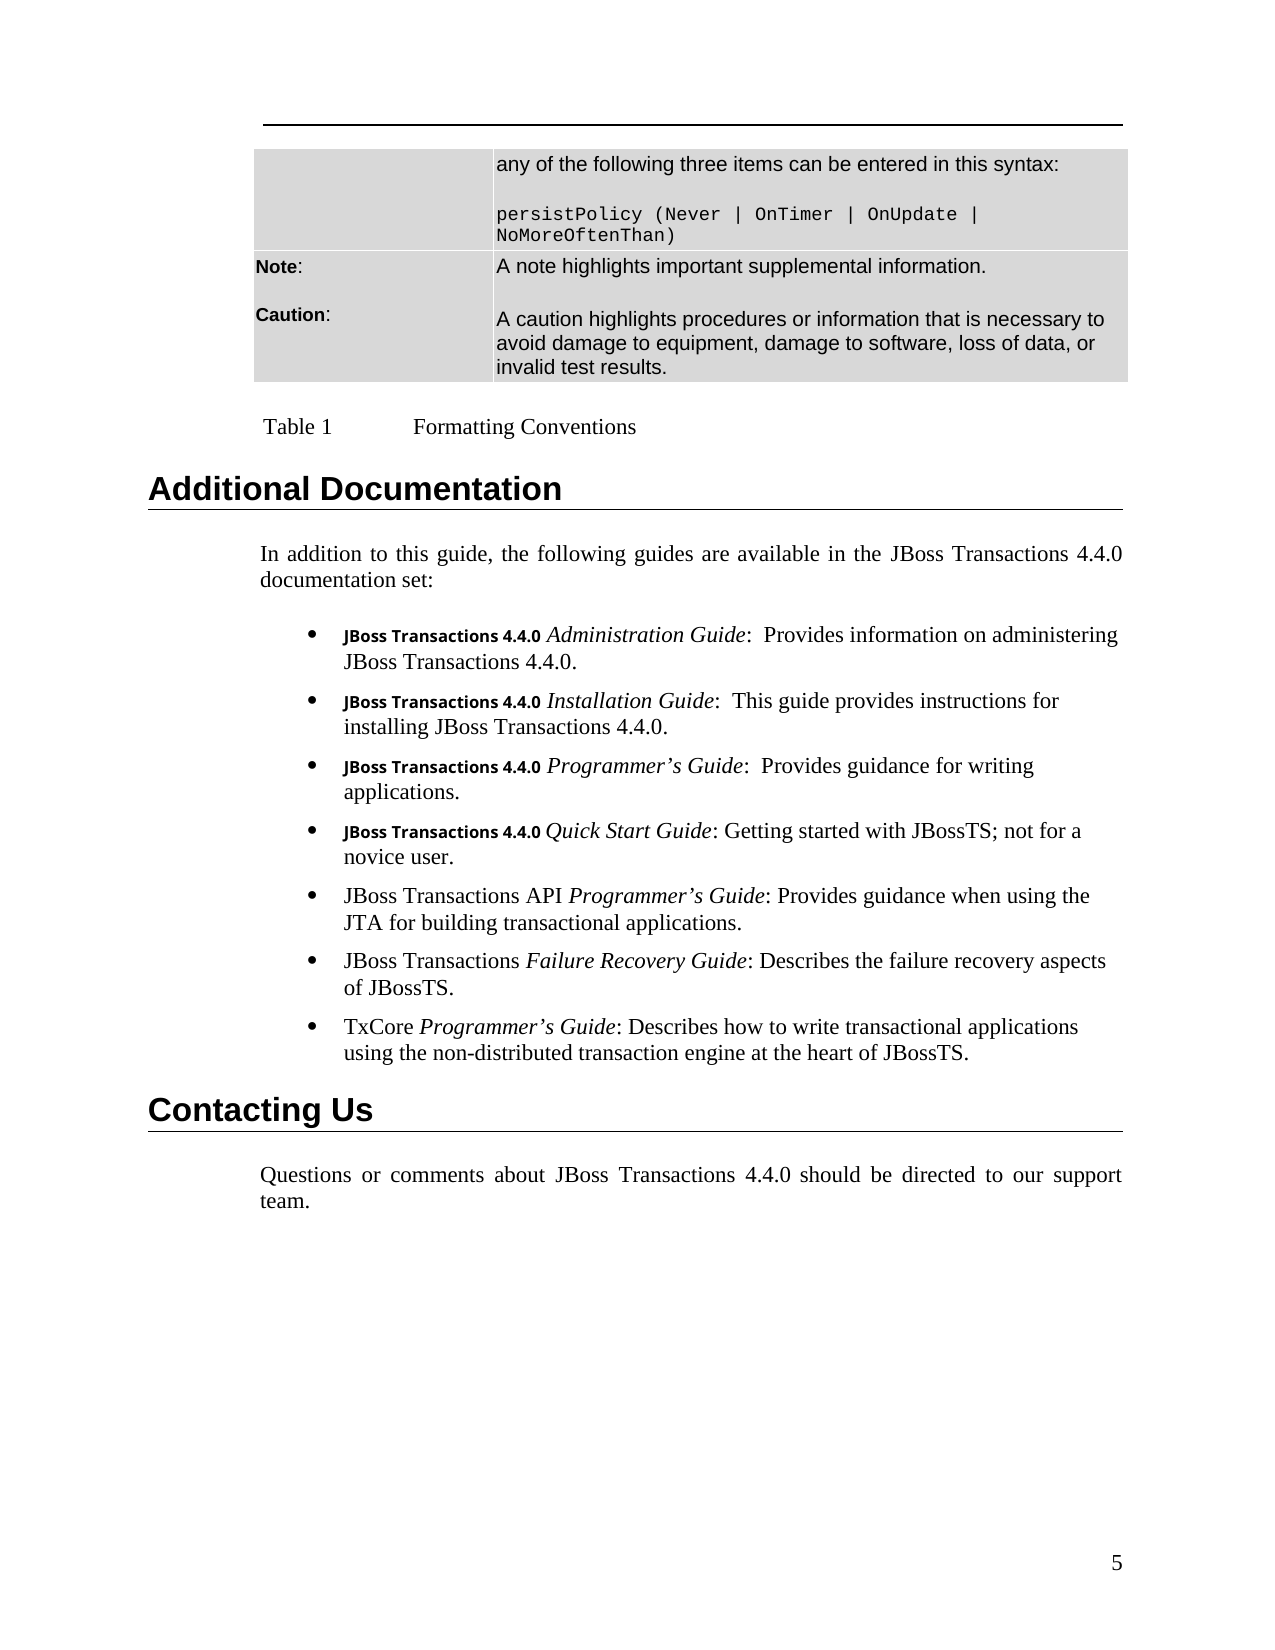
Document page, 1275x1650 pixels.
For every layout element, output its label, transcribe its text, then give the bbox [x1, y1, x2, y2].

list JBoss Transactions 4.4.0 Quick Start Guide: Getting started with JBossTS; not for a novice user. [308, 817, 1123, 870]
subtitle Contacting Us [148, 1090, 1123, 1131]
text Table 1 Formatting Conventions [263, 413, 1123, 440]
table_cell A note highlights important supplemental information. A caution highlights procedures or information that is necessary to avoid damage to equipment, damage to software, loss of data, or invalid test results. [494, 251, 1128, 382]
list JBoss Transactions Failure Recovery Guide: Describes the failure recovery aspects of JBossTS. [308, 947, 1123, 1000]
list JBoss Transactions 4.4.0 Installation Guide: This guide provides instructions for installing JBoss Transactions 4.4.0. [308, 687, 1123, 739]
list JBoss Transactions 4.4.0 Administration Guide: Provides information on administering JBoss Transactions 4.4.0. [308, 621, 1123, 674]
list TxCore Programmer’s Guide: Describes how to write transactional applications using the non-distributed transaction engine at the heart of JBossTS. [308, 1013, 1123, 1065]
text In addition to this guide, the following guides are available in the JBoss Transactions 4.4.0 documentation set: [260, 539, 1123, 592]
table_cell any of the following three items can be entered in this syntax: persistPolicy (Never | OnTimer | OnUpdate | NoMoreOftenThan) [494, 149, 1128, 250]
list JBoss Transactions 4.4.0 Programmer’s Guide: Provides guidance for writing applications. [308, 752, 1123, 804]
table_cell [254, 149, 493, 250]
table_cell Note: Caution: [254, 251, 493, 382]
list JBoss Transactions API Programmer’s Guide: Provides guidance when using the JTA for building transactional applications. [308, 882, 1123, 935]
text Questions or comments about JBoss Transactions 4.4.0 should be directed to our support team. [260, 1161, 1123, 1214]
subtitle Additional Documentation [148, 469, 1123, 509]
